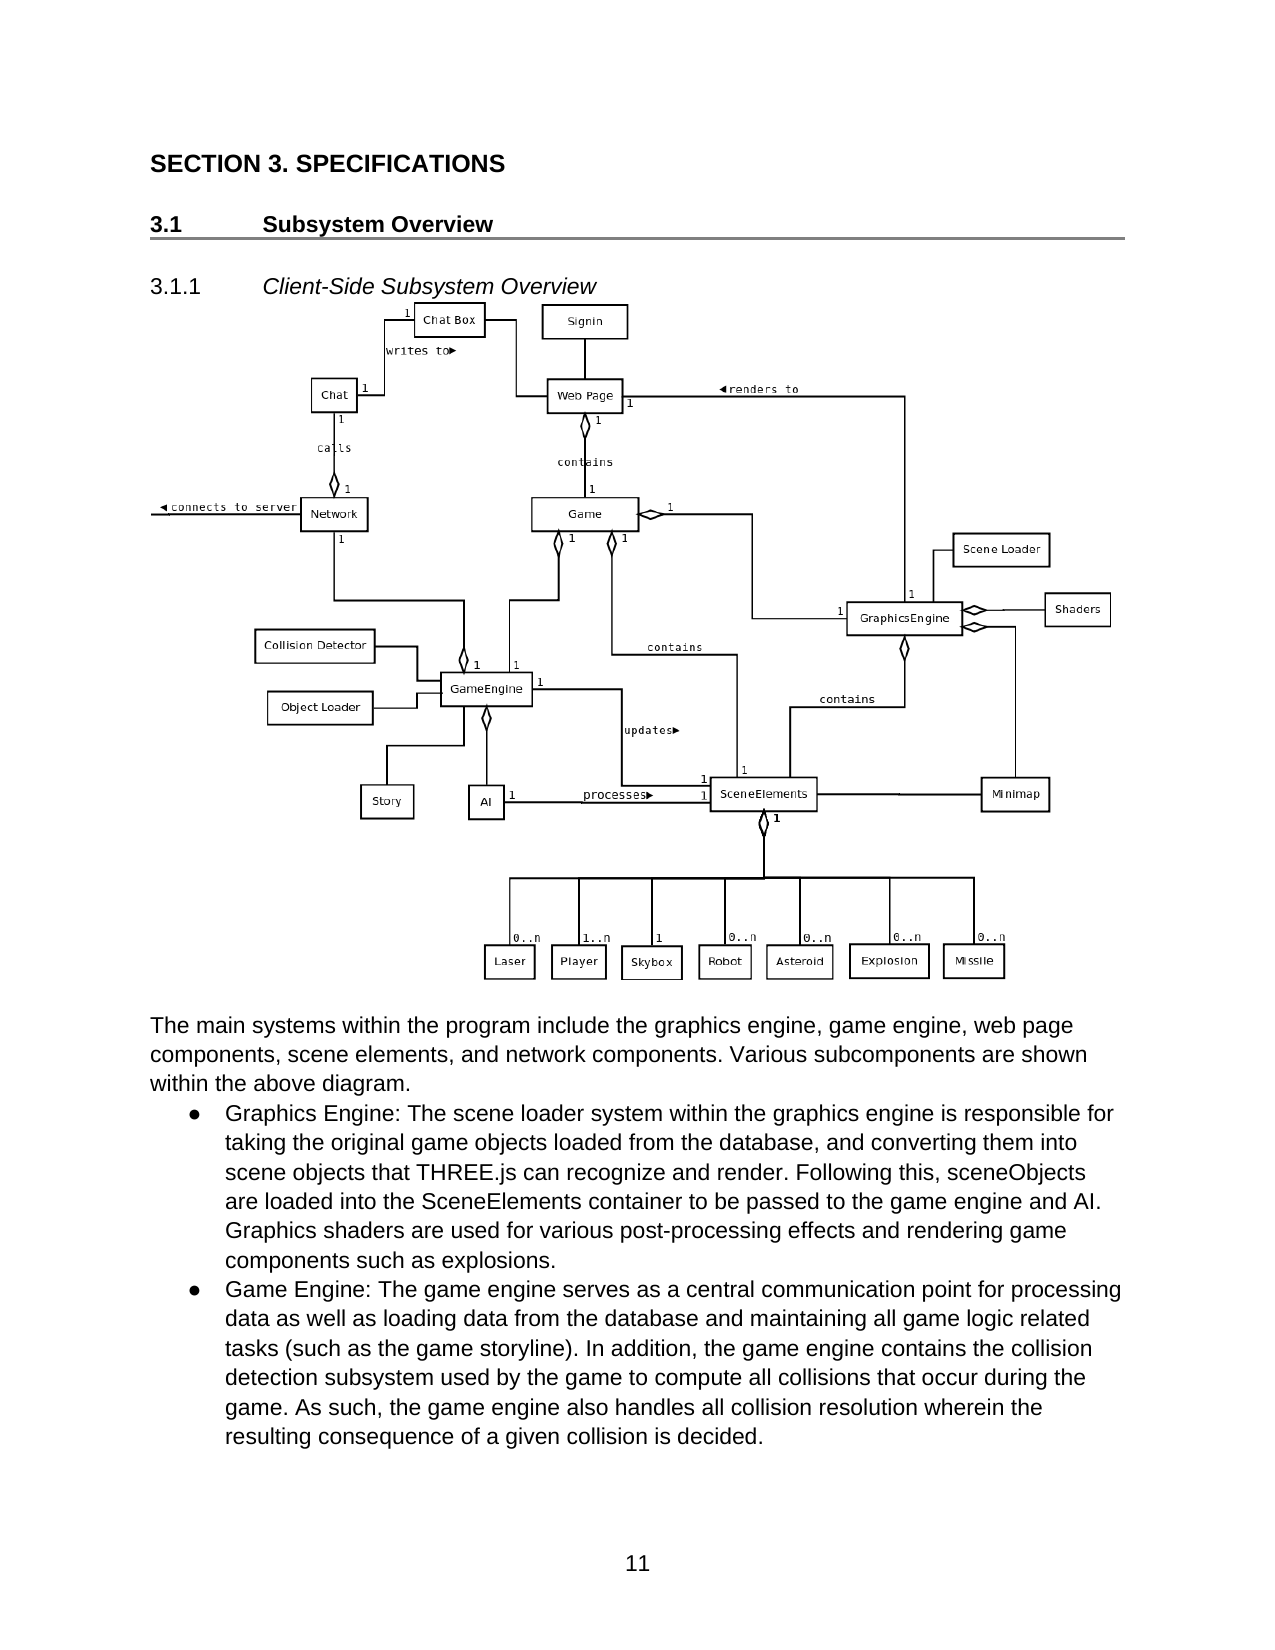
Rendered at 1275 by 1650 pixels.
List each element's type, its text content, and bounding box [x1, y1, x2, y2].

text SECTION 3. SPECIFICATIONS [150, 150, 1125, 178]
picture [150, 302, 1111, 980]
text 3.1.1 Client-Side Subsystem Overview [150, 273, 1125, 299]
text Graphics shaders are used for various post-processing effects and rendering game components such as explosions. [187, 1218, 1125, 1273]
list Game Engine: The game engine serves as a central communication point for processing data as well as loading data from the database and maintaining all game logic related tasks (such as the game storyline). In addition, the game engine contains the collision detection subsystem used by the game to compute all collisions that occur during the game. As such, the game engine also handles all collision resolution wherein the resulting consequence of a given collision is decided. [187, 1277, 1125, 1449]
text The main systems within the program include the graphics engine, game engine, web page components, scene elements, and network components. Various subcomponents are shown within the above diagram. [150, 1012, 1125, 1097]
text 3.1 Subsystem Overview [150, 211, 1125, 237]
list Graphics Engine: The scene loader system within the graphics engine is responsible for taking the original game objects loaded from the database, and converting them into scene objects that THREE.js can recognize and render. Following this, sceneObjects are loaded into the SceneElements container to be passed to the game engine and AI. [187, 1101, 1125, 1214]
